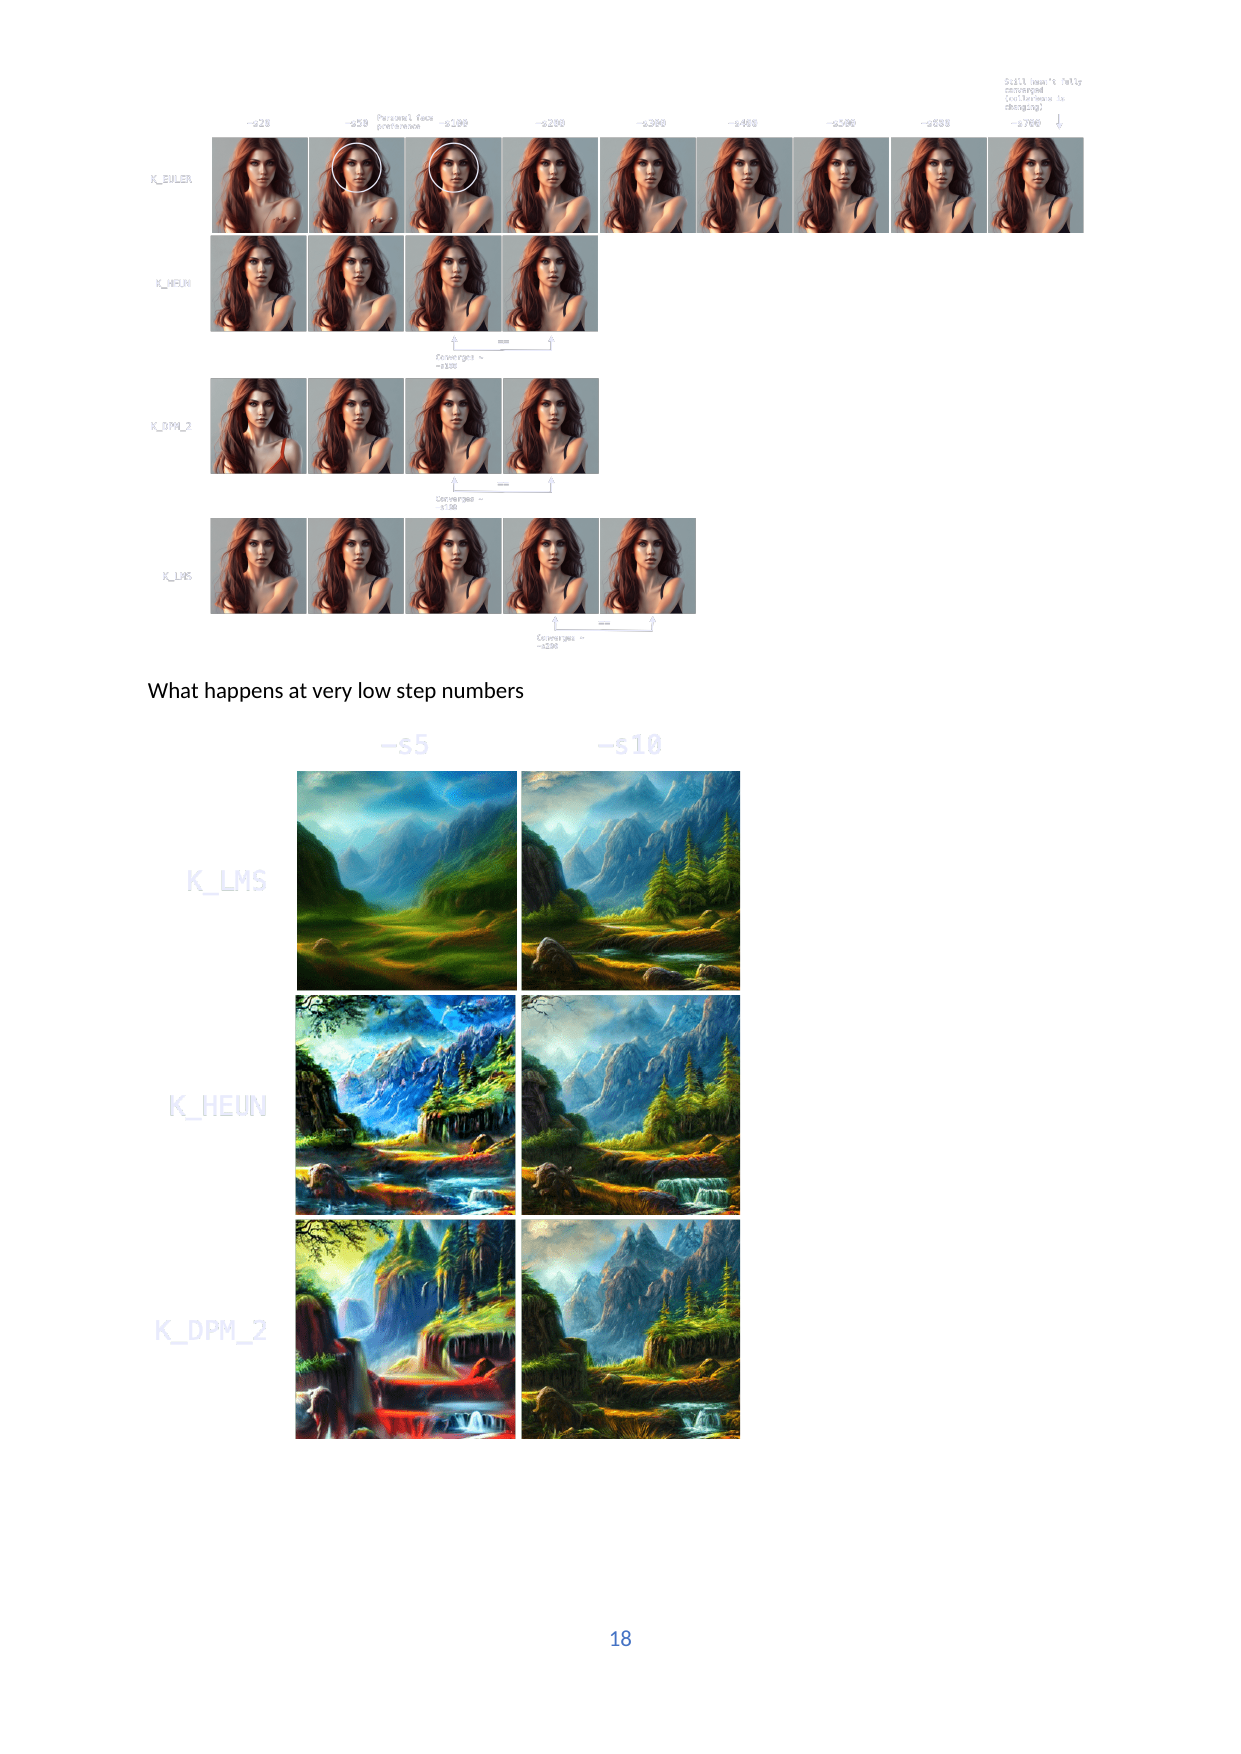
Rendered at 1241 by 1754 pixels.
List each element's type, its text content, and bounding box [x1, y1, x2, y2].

text What happens at very low step numbers [148, 676, 1093, 704]
